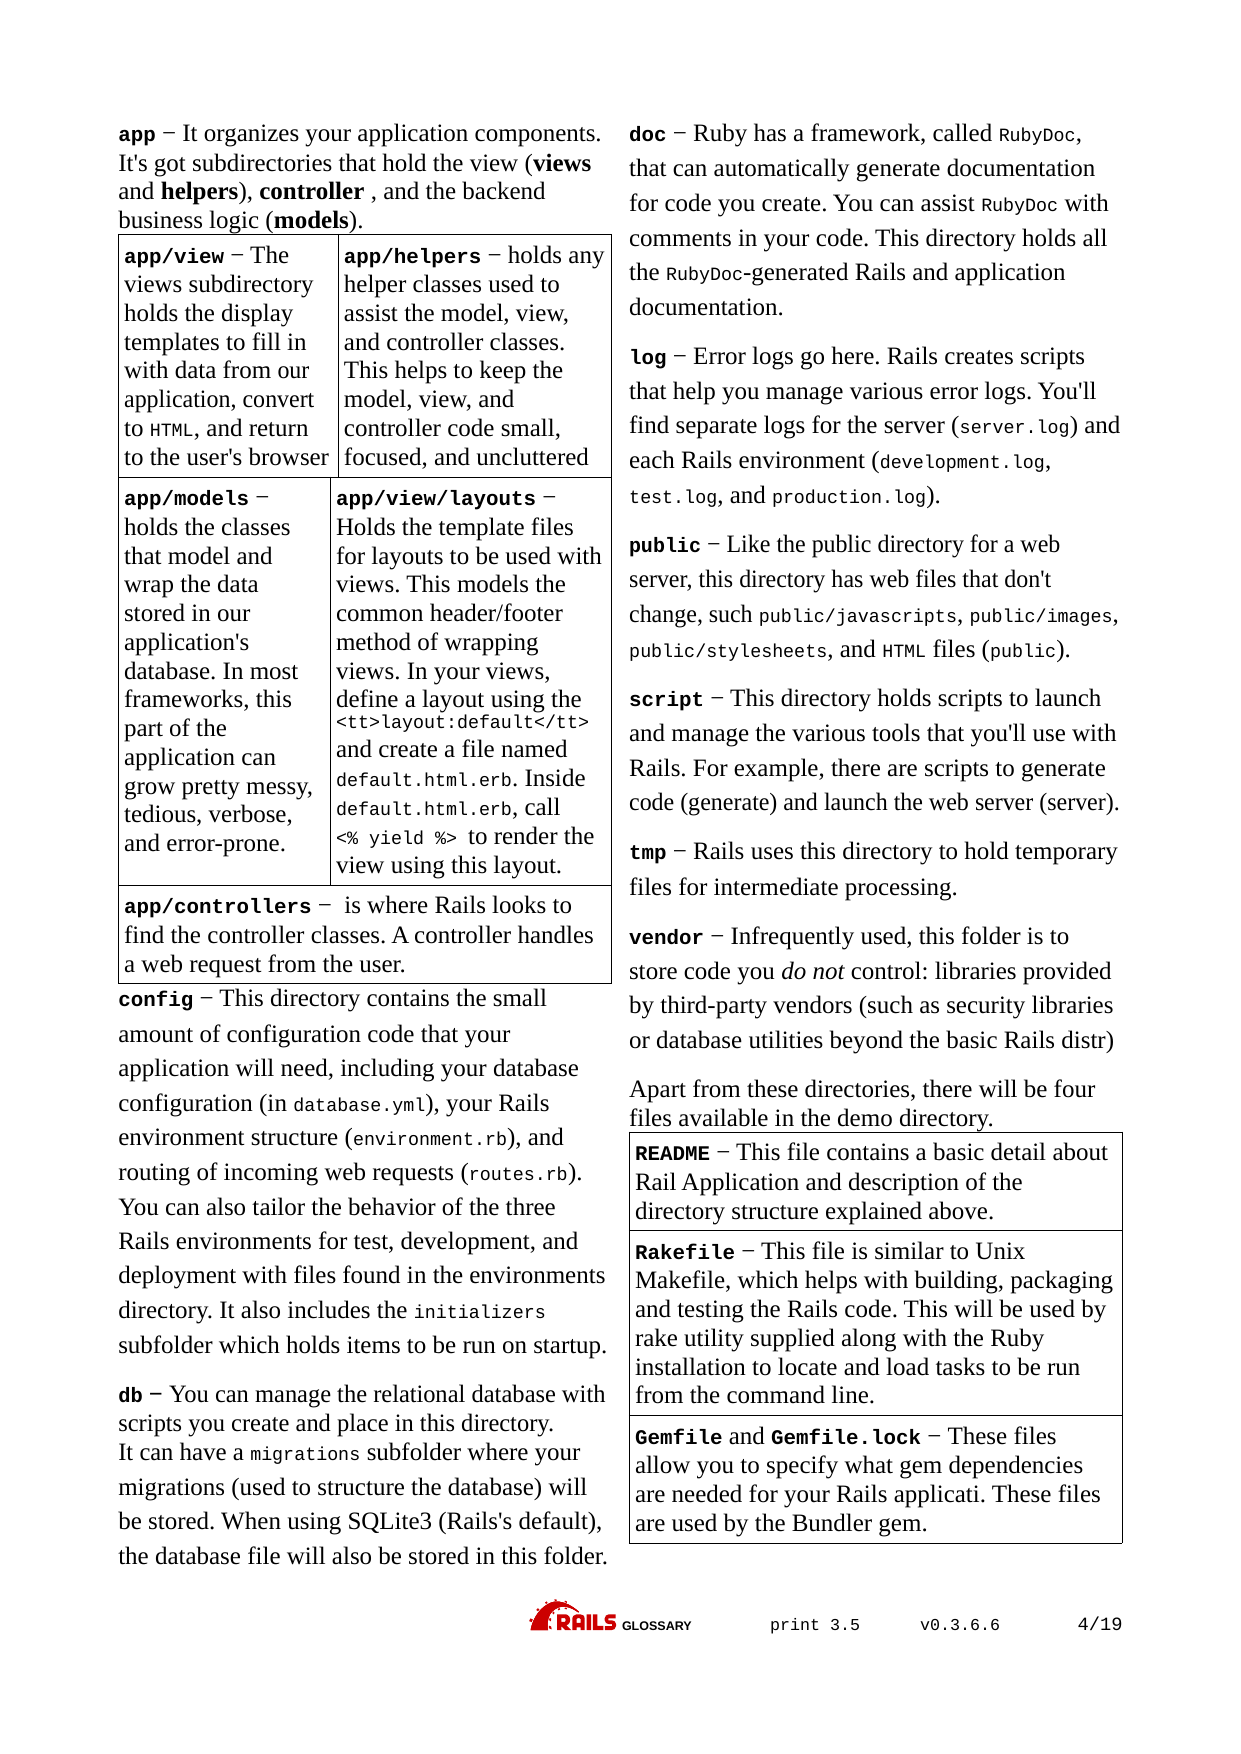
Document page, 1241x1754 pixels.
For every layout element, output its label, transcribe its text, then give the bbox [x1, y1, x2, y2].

text tmp − Rails uses this directory to hold temporary files for intermediate processing. [629, 836, 1122, 900]
table_header README − This file contains a basic detail about Rail Application and description of the directory structure explained above. [630, 1133, 1122, 1230]
text public − Like the public directory for a web server, this directory has web files that don't change, such public/javascripts, public/images, public/stylesheets, and HTML files (public). [629, 529, 1122, 663]
table_cell app/controllers − is where Rails looks to find the controller classes. A controller handles a web request from the user. [119, 886, 611, 983]
text vendor − Infrequently used, this folder is to store code you do not control: libraries provided by third-party vendors (such as security libraries or database utilities beyond the basic Rails distr) [629, 921, 1122, 1054]
text log − Error logs go here. Rails creates scripts that help you manage various error logs. You'll find separate logs for the server (server.log) and each Rails environment (development.log, test.log, and production.log). [629, 341, 1122, 509]
table_cell Gemfile and Gemfile.lock − These files allow you to specify what gem dependencies are needed for your Rails applicati. These files are used by the Bundler gem. [630, 1416, 1122, 1542]
table_cell Rakefile − This file is similar to Unix Makefile, which helps with building, packaging and testing the Rails code. This will be used by rake utility supplied along with the Ruby installation to locate and load tasks to be run from the command line. [630, 1231, 1122, 1415]
text db − You can manage the relational database with scripts you create and place in this directory. [118, 1379, 611, 1437]
table_header app/helpers − holds any helper classes used to assist the model, view, and controller classes. This helps to keep the model, view, and controller code small, focused, and uncluttered [339, 235, 611, 477]
text Apart from these directories, there will be four files available in the demo directory. [629, 1074, 1122, 1132]
text script − This directory holds scripts to launch and manage the various tools that you'll use with Rails. For example, there are scripts to generate code (generate) and launch the web server (server). [629, 683, 1122, 816]
table_header app/view − The views subdirectory holds the display templates to fill in with data from our application, convert to HTML, and return to the user's browser [119, 235, 338, 477]
text It can have a migrations subfolder where your migrations (used to structure the database) will be stored. When using SQLite3 (Rails's default), the database file will also be stored in this folder. [118, 1437, 611, 1569]
table_cell app/models − holds the classes that model and wrap the data stored in our application's database. In most frameworks, this part of the application can grow pretty messy, tedious, verbose, and error-prone. [119, 478, 330, 884]
text app − It organizes your application components. It's got subdirectories that hold the view (views and helpers), controller , and the backend business logic (models). [118, 118, 611, 234]
text config − This directory contains the small amount of configuration code that your application will need, including your database configuration (in database.yml), your Rails environment structure (environment.rb), and routing of incoming web requests (routes.rb). You can also tailor the behavior of the three Rails environments for test, development, and deployment with files found in the environments directory. It also includes the initializers subfolder which holds items to be run on startup. [118, 984, 611, 1358]
table_cell app/view/layouts − Holds the template files for layouts to be used with views. This models the common header/footer method of wrapping views. In your views, define a layout using the <tt>layout:default</tt> and create a file named default.html.erb. Inside default.html.erb, call <% yield %> to render the view using this layout. [331, 478, 611, 884]
text doc − Ruby has a framework, called RubyDoc, that can automatically generate documentation for code you create. You can assist RubyDoc with comments in your code. This directory holds all the RubyDoc-generated Rails and application documentation. [629, 118, 1122, 321]
